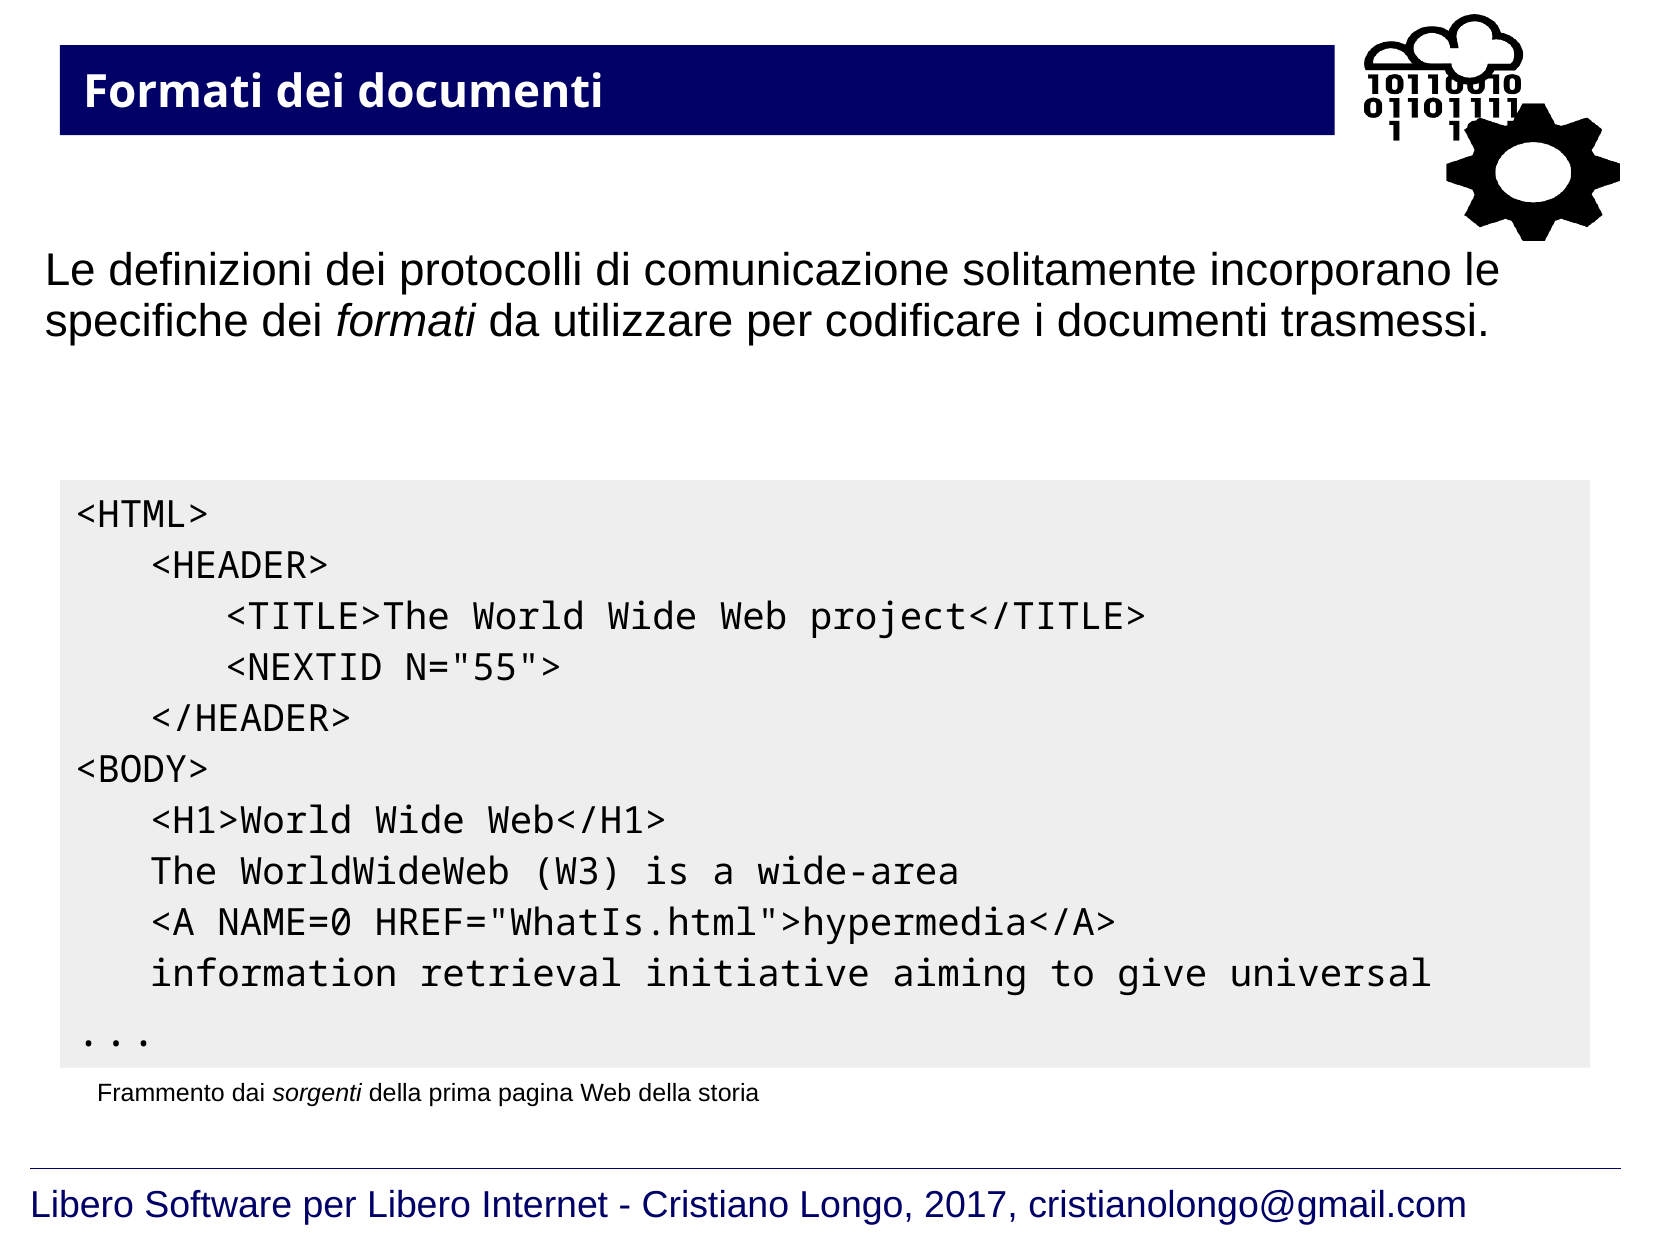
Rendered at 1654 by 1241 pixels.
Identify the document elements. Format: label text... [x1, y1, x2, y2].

picture [1364, 14, 1620, 241]
text_box Le definizioni dei protocolli di comunicazione solitamente incorporano le specifiche dei formati da utilizzare per codificare i documenti trasmessi. [30, 236, 1606, 406]
text_box Libero Software per Libero Internet - Cristiano Longo, 2017, cristianolongo@gmail.com [15, 1168, 1653, 1241]
text_box <HTML> <HEADER> <TITLE>The World Wide Web project</TITLE> <NEXTID N="55"> </HEADER> <BODY> <H1>World Wide Web</H1> The WorldWideWeb (W3) is a wide-area <A NAME=0 HREF="WhatIs.html">hypermedia</A> information retrieval initiative aiming to give universal ... [60, 480, 1591, 1021]
list Formati dei documenti [59, 45, 1335, 136]
text_box Frammento dai sorgenti della prima pagina Web della storia [82, 1071, 1653, 1138]
